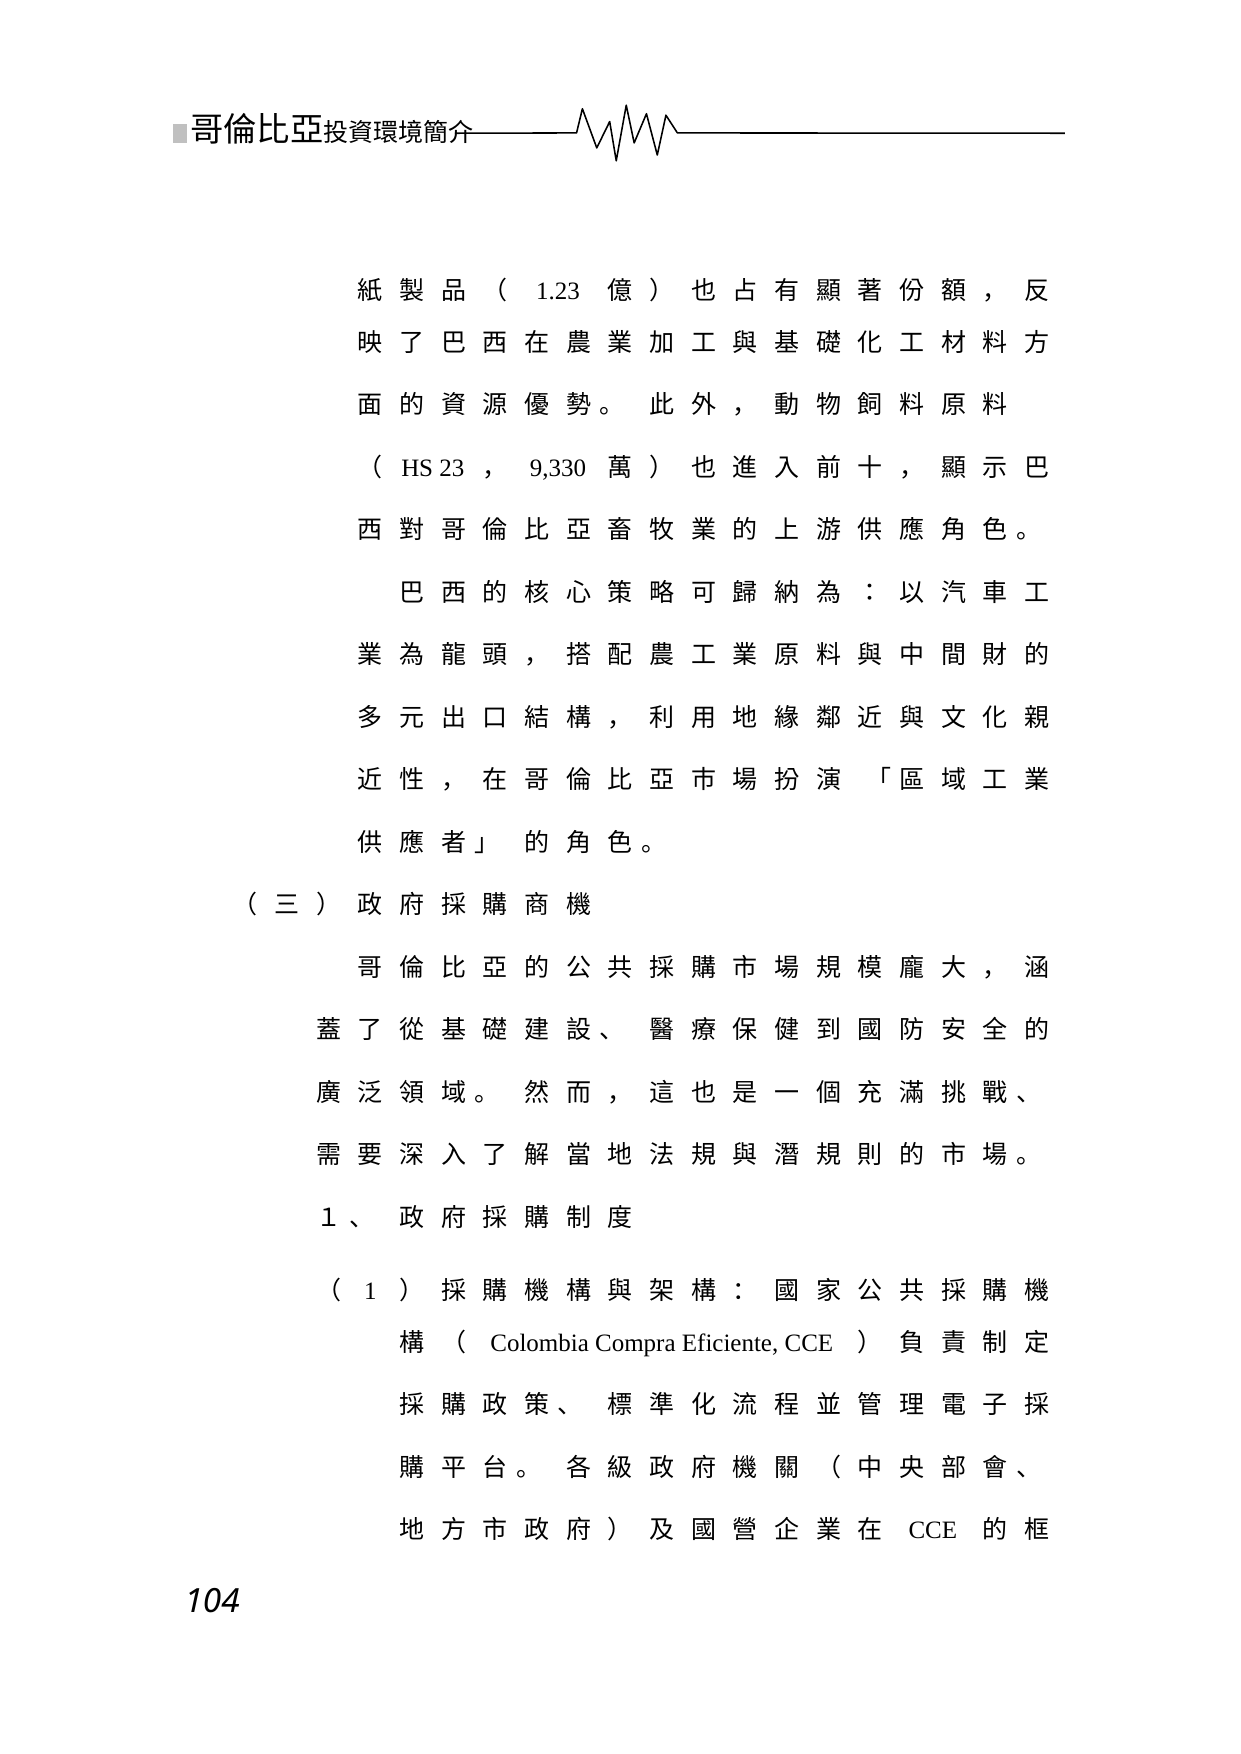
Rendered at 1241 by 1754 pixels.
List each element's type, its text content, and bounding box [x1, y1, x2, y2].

text 哥倫比亞的公共採購市場規模龐大，涵蓋了從基礎建設、醫療保健到國防安全的廣泛領域。然而，這也是一個充滿挑戰、需要深入了解當地法規與潛規則的市場。 [281, 924, 1058, 1174]
text １、政府採購制度 [281, 1174, 1058, 1236]
text （1）採購機構與架構：國家公共採購機構（Colombia Compra Eficiente, CCE）負責制定採購政策、標準化流程並管理電子採購平台。各級政府機關（中央部會、地方市政府）及國營企業在CCE的框 [306, 1236, 1058, 1549]
text （三）政府採購商機 [207, 861, 1058, 924]
text 紙製品（1.23億）也占有顯著份額，反映了巴西在農業加工與基礎化工材料方面的資源優勢。此外，動物飼料原料（HS 23，9,330萬）也進入前十，顯示巴西對哥倫比亞畜牧業的上游供應角色。 [330, 236, 1058, 549]
text 巴西的核心策略可歸納為：以汽車工業為龍頭，搭配農工業原料與中間財的多元出口結構，利用地緣鄰近與文化親近性，在哥倫比亞市場扮演「區域工業供應者」的角色。 [330, 549, 1058, 861]
